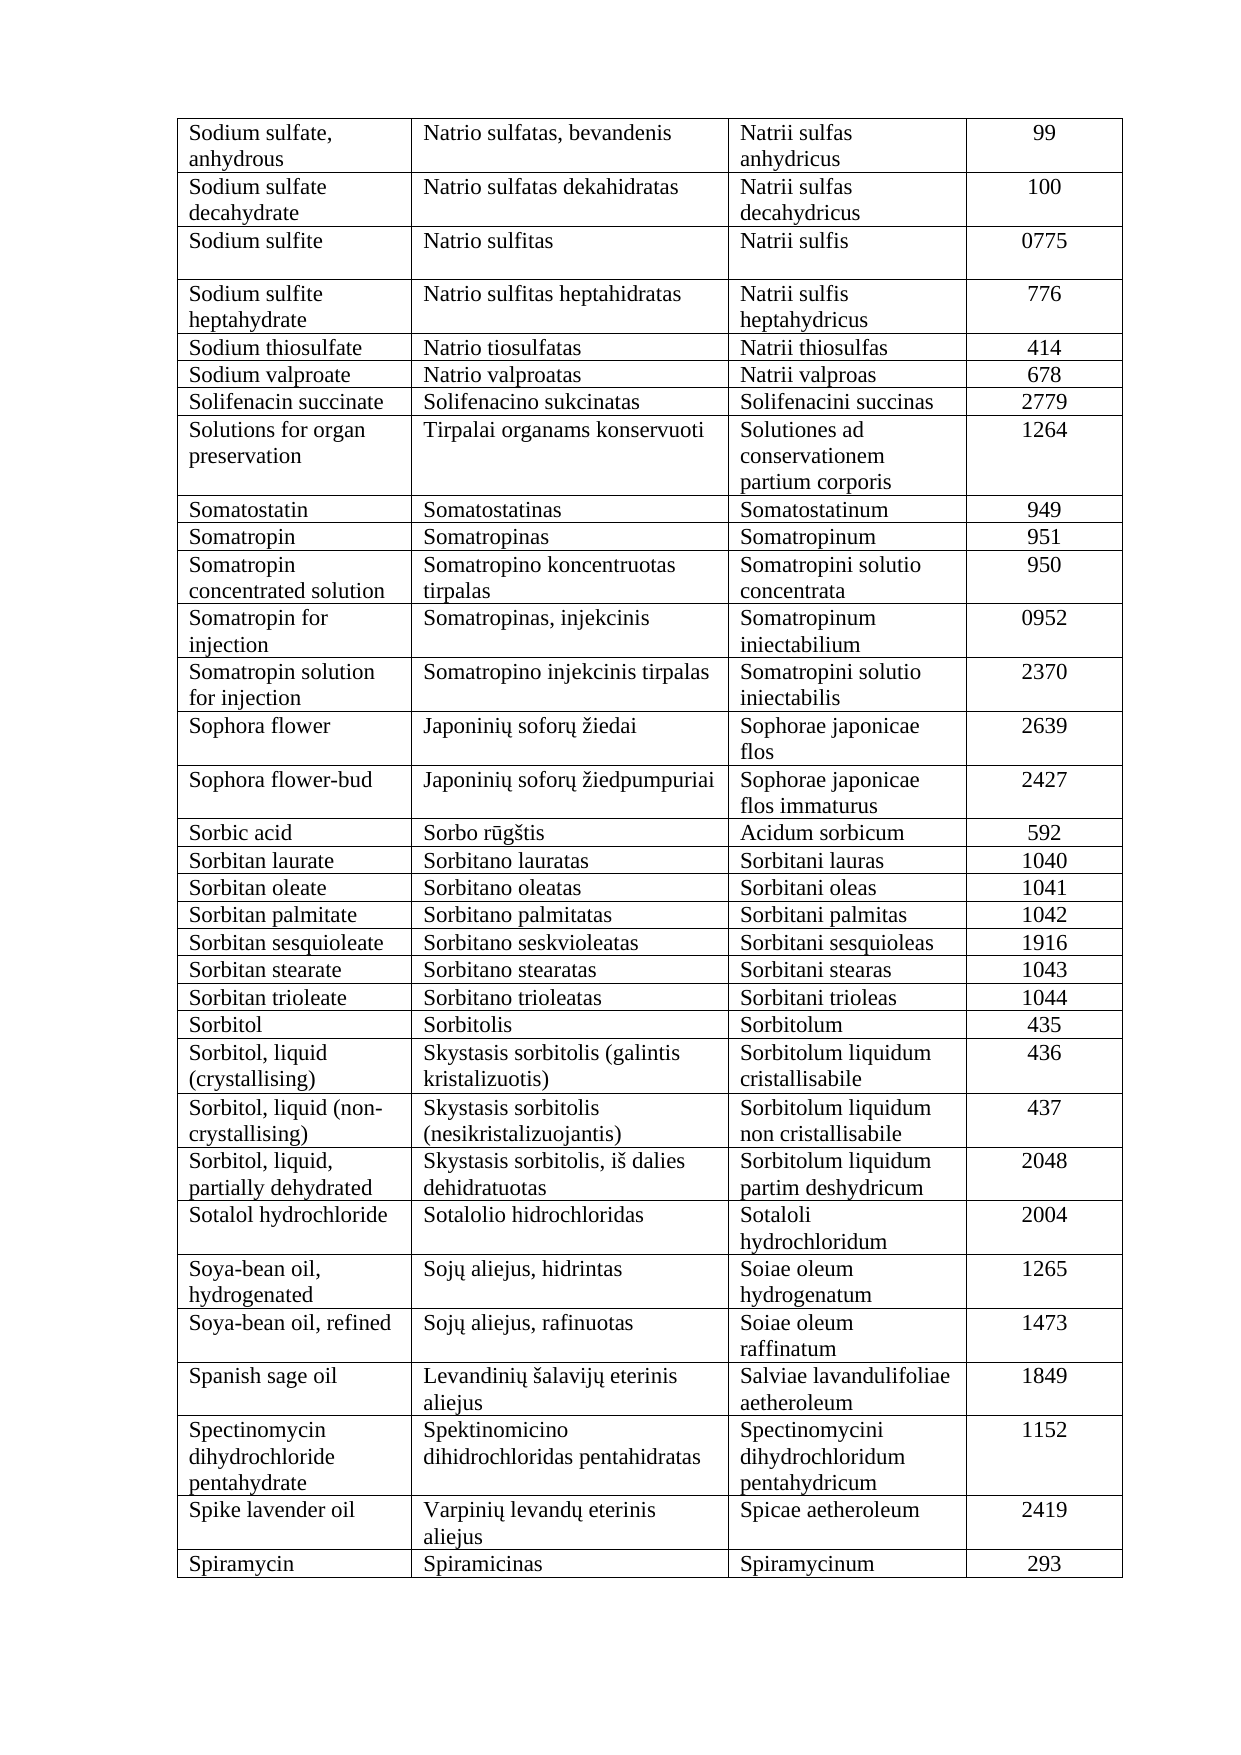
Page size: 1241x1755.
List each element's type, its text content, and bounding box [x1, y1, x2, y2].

table_cell Sorbitol, liquid (crystallising) [178, 1039, 411, 1093]
table_cell 951 [967, 523, 1122, 549]
table_cell Sotalol hydrochloride [178, 1201, 411, 1254]
table_cell Sorbitano palmitatas [412, 902, 728, 928]
table_cell 1265 [967, 1255, 1122, 1308]
table_cell Natrii valproas [729, 361, 966, 387]
table_cell Somatostatin [178, 496, 411, 522]
table_cell 1043 [967, 956, 1122, 983]
table_cell Natrii sulfas anhydricus [729, 119, 966, 172]
table_cell Skystasis sorbitolis, iš dalies dehidratuotas [412, 1148, 728, 1200]
table_cell Sophorae japonicae flos immaturus [729, 766, 966, 818]
table_cell Sorbitano oleatas [412, 874, 728, 901]
table_cell Soya-bean oil, hydrogenated [178, 1255, 411, 1308]
table_cell Japoninių soforų žiedai [412, 712, 728, 764]
table_cell Somatropin solution for injection [178, 658, 411, 711]
table_cell Spike lavender oil [178, 1496, 411, 1549]
table_cell Spiramycinum [729, 1550, 966, 1577]
table_cell Sodium valproate [178, 361, 411, 387]
table_cell 0952 [967, 604, 1122, 657]
table_cell Somatropino koncentruotas tirpalas [412, 551, 728, 603]
table_cell 1040 [967, 847, 1122, 873]
table_cell Somatropinum iniectabilium [729, 604, 966, 657]
table_cell Solifenacin succinate [178, 388, 411, 415]
table_cell Salviae lavandulifoliae aetheroleum [729, 1363, 966, 1415]
table_cell Natrio valproatas [412, 361, 728, 387]
table_cell 414 [967, 334, 1122, 360]
table_cell Varpinių levandų eterinis aliejus [412, 1496, 728, 1549]
table_cell Sodium sulfite [178, 227, 411, 279]
table_cell Sojų aliejus, rafinuotas [412, 1309, 728, 1362]
table_cell 592 [967, 819, 1122, 846]
table_cell Sorbitolum liquidum partim deshydricum [729, 1148, 966, 1200]
table_cell Somatropinum [729, 523, 966, 549]
table_cell Acidum sorbicum [729, 819, 966, 846]
table_cell 2427 [967, 766, 1122, 818]
table_cell 1473 [967, 1309, 1122, 1362]
table_cell 2779 [967, 388, 1122, 415]
table_cell Somatropini solutio iniectabilis [729, 658, 966, 711]
table_cell Sojų aliejus, hidrintas [412, 1255, 728, 1308]
table_cell Spektinomicino dihidrochloridas pentahidratas [412, 1416, 728, 1495]
table_cell 437 [967, 1094, 1122, 1147]
table_cell Solutions for organ preservation [178, 416, 411, 495]
table_cell Somatropino injekcinis tirpalas [412, 658, 728, 711]
table_cell Sorbitol, liquid (non-crystallising) [178, 1094, 411, 1147]
table_cell Skystasis sorbitolis (galintis kristalizuotis) [412, 1039, 728, 1093]
table_cell Spanish sage oil [178, 1363, 411, 1415]
table_cell 1044 [967, 984, 1122, 1010]
table_cell Soiae oleum hydrogenatum [729, 1255, 966, 1308]
table_cell Somatropin concentrated solution [178, 551, 411, 603]
table_cell 435 [967, 1011, 1122, 1037]
table_cell Sodium sulfate, anhydrous [178, 119, 411, 172]
table_cell Sorbitano seskvioleatas [412, 929, 728, 955]
table_cell Sophorae japonicae flos [729, 712, 966, 764]
table_cell Solutiones ad conservationem partium corporis [729, 416, 966, 495]
table_cell Sorbo rūgštis [412, 819, 728, 846]
table_cell Spiramycin [178, 1550, 411, 1577]
table_cell 2370 [967, 658, 1122, 711]
table_cell Soya-bean oil, refined [178, 1309, 411, 1362]
table_cell 436 [967, 1039, 1122, 1093]
table_cell Sodium thiosulfate [178, 334, 411, 360]
table_cell 2639 [967, 712, 1122, 764]
table_cell Sorbitan palmitate [178, 902, 411, 928]
table_cell Sorbitan laurate [178, 847, 411, 873]
table_cell Sotalolio hidrochloridas [412, 1201, 728, 1254]
table_cell Sophora flower [178, 712, 411, 764]
table_cell Somatropini solutio concentrata [729, 551, 966, 603]
table_cell Sorbitani lauras [729, 847, 966, 873]
table_cell Natrio sulfitas heptahidratas [412, 280, 728, 332]
table_cell Sorbitan trioleate [178, 984, 411, 1010]
table_cell Sorbitani trioleas [729, 984, 966, 1010]
table_cell Somatropin [178, 523, 411, 549]
table_cell Sotaloli hydrochloridum [729, 1201, 966, 1254]
table_cell Sorbic acid [178, 819, 411, 846]
table_cell Sorbitan sesquioleate [178, 929, 411, 955]
table_cell Somatostatinas [412, 496, 728, 522]
table_cell Somatropinas, injekcinis [412, 604, 728, 657]
table_cell Natrii sulfis [729, 227, 966, 279]
table_cell Levandinių šalavijų eterinis aliejus [412, 1363, 728, 1415]
table_cell 678 [967, 361, 1122, 387]
table_cell Sorbitolis [412, 1011, 728, 1037]
table_cell Solifenacini succinas [729, 388, 966, 415]
table_cell 2419 [967, 1496, 1122, 1549]
table_cell Sorbitan stearate [178, 956, 411, 983]
table_cell Spicae aetheroleum [729, 1496, 966, 1549]
table_cell Sodium sulfate decahydrate [178, 173, 411, 226]
table_cell Sorbitolum liquidum non cristallisabile [729, 1094, 966, 1147]
table_cell Sorbitani oleas [729, 874, 966, 901]
table_cell Sorbitano lauratas [412, 847, 728, 873]
table_cell Sorbitano trioleatas [412, 984, 728, 1010]
table_cell Spectinomycin dihydrochloride pentahydrate [178, 1416, 411, 1495]
table_cell Natrii sulfis heptahydricus [729, 280, 966, 332]
table_cell Natrii sulfas decahydricus [729, 173, 966, 226]
table_cell 949 [967, 496, 1122, 522]
table_cell Natrio sulfatas dekahidratas [412, 173, 728, 226]
table_cell Solifenacino sukcinatas [412, 388, 728, 415]
table_cell Somatropin for injection [178, 604, 411, 657]
table_cell 100 [967, 173, 1122, 226]
table_cell Sorbitan oleate [178, 874, 411, 901]
table_cell Sorbitolum liquidum cristallisabile [729, 1039, 966, 1093]
table_cell 776 [967, 280, 1122, 332]
table_cell 2004 [967, 1201, 1122, 1254]
table_cell Tirpalai organams konservuoti [412, 416, 728, 495]
table_cell Sorbitolum [729, 1011, 966, 1037]
table_cell 1041 [967, 874, 1122, 901]
table_cell Sorbitani sesquioleas [729, 929, 966, 955]
table_cell Natrii thiosulfas [729, 334, 966, 360]
table_cell Natrio sulfitas [412, 227, 728, 279]
table_cell 293 [967, 1550, 1122, 1577]
table_cell Soiae oleum raffinatum [729, 1309, 966, 1362]
table_cell 99 [967, 119, 1122, 172]
table_cell 1042 [967, 902, 1122, 928]
table_cell 1916 [967, 929, 1122, 955]
table_cell 1152 [967, 1416, 1122, 1495]
table_cell Natrio sulfatas, bevandenis [412, 119, 728, 172]
table_cell 950 [967, 551, 1122, 603]
table_cell Somatostatinum [729, 496, 966, 522]
table_cell 2048 [967, 1148, 1122, 1200]
table_cell 1264 [967, 416, 1122, 495]
table_cell Spiramicinas [412, 1550, 728, 1577]
table_cell Sorbitano stearatas [412, 956, 728, 983]
table_cell Sorbitol, liquid, partially dehydrated [178, 1148, 411, 1200]
table_cell 1849 [967, 1363, 1122, 1415]
table_cell Somatropinas [412, 523, 728, 549]
table_cell Sorbitani stearas [729, 956, 966, 983]
table_cell 0775 [967, 227, 1122, 279]
table_cell Japoninių soforų žiedpumpuriai [412, 766, 728, 818]
table_cell Sorbitol [178, 1011, 411, 1037]
table_cell Sophora flower-bud [178, 766, 411, 818]
table_cell Natrio tiosulfatas [412, 334, 728, 360]
table_cell Sodium sulfite heptahydrate [178, 280, 411, 332]
table_cell Sorbitani palmitas [729, 902, 966, 928]
table_cell Spectinomycini dihydrochloridum pentahydricum [729, 1416, 966, 1495]
table_cell Skystasis sorbitolis (nesikristalizuojantis) [412, 1094, 728, 1147]
